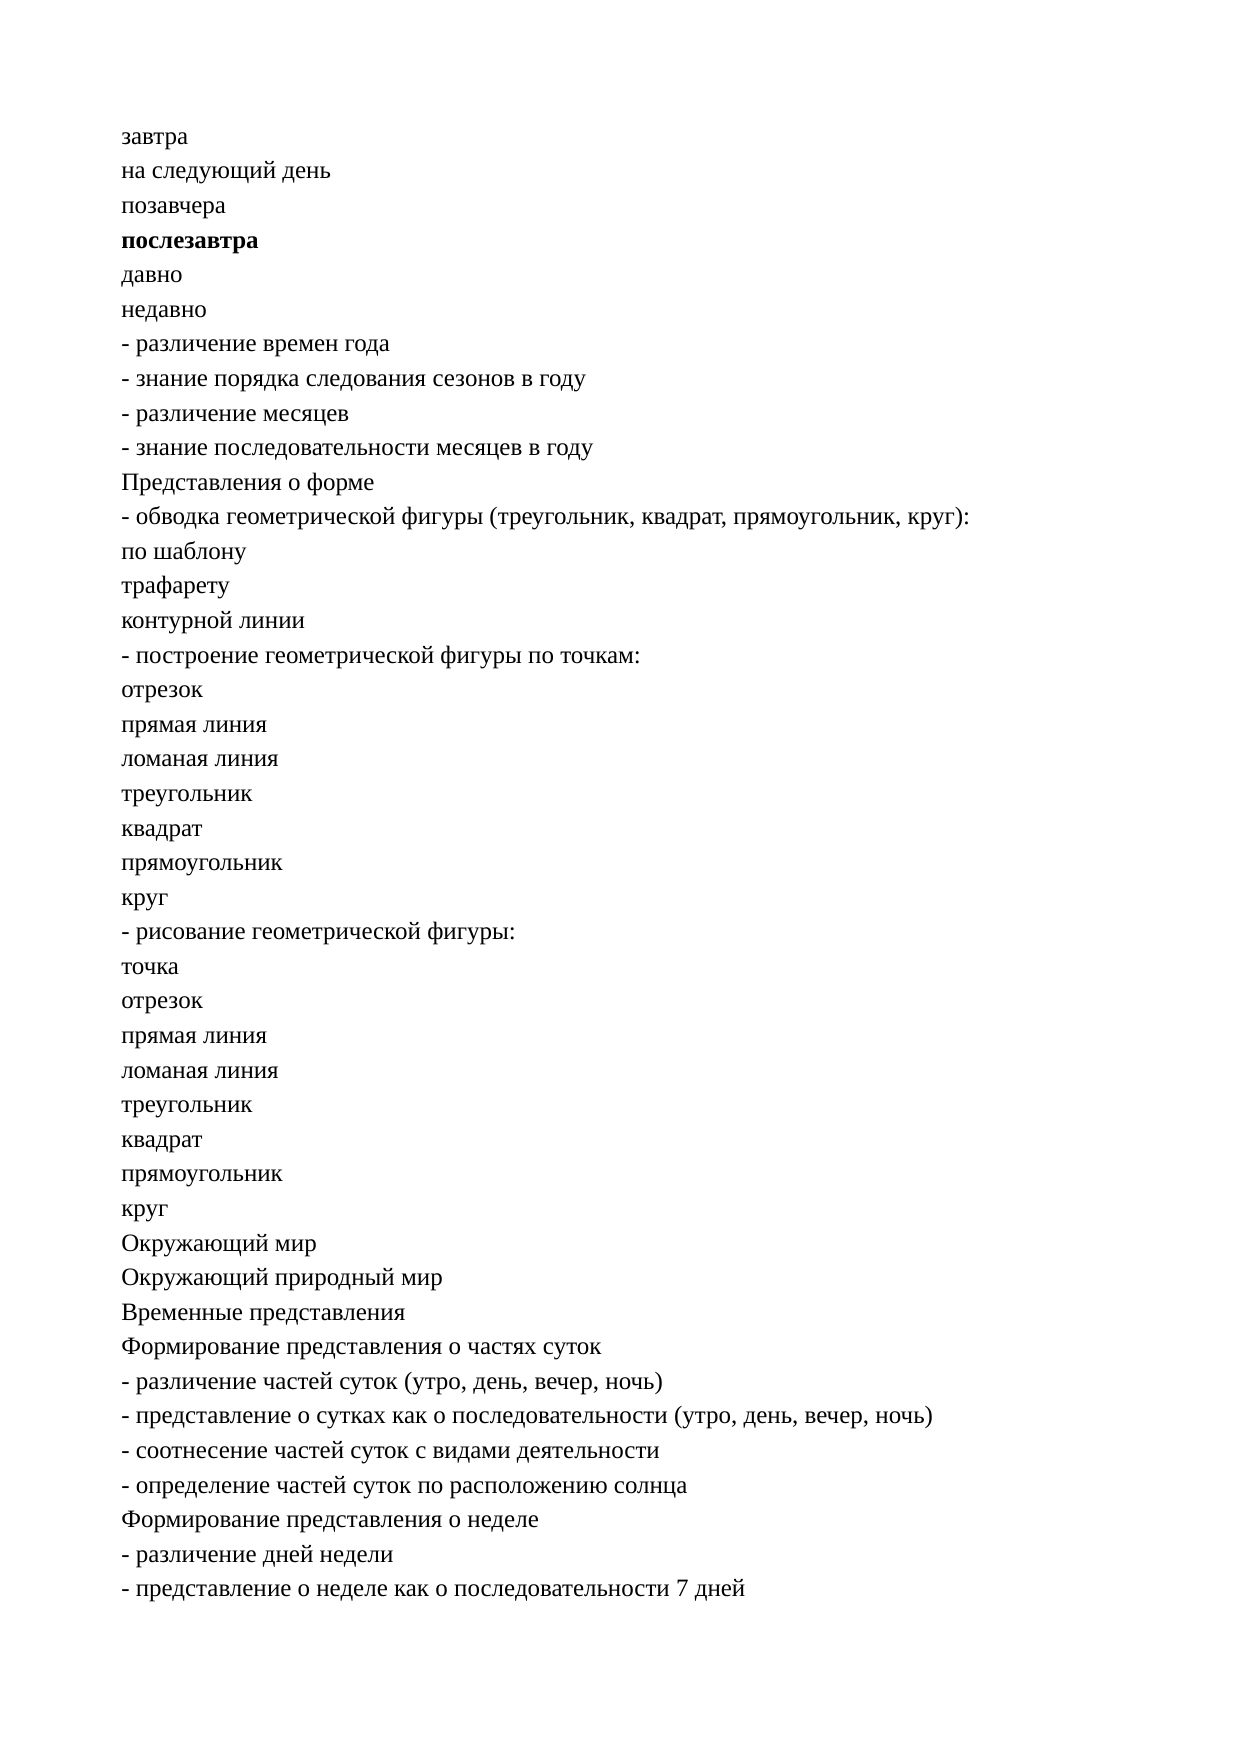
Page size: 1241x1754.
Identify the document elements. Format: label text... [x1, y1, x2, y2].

table_header [1017, 222, 1049, 256]
table_cell давно [118, 256, 989, 291]
table_cell - представление о неделе как о последовательности 7 дней [118, 1571, 989, 1605]
table_cell [990, 533, 1017, 568]
table_cell [1017, 810, 1049, 844]
table_cell [990, 1156, 1017, 1190]
table_cell [990, 637, 1017, 671]
table_cell прямая линия [118, 1017, 989, 1052]
table_cell [990, 395, 1017, 429]
table_cell [1017, 291, 1049, 326]
table_cell [990, 1536, 1017, 1571]
table_cell [990, 775, 1017, 810]
table_cell Представления о форме [118, 464, 989, 498]
table_cell треугольник [118, 1086, 989, 1121]
table_cell [1017, 1086, 1049, 1121]
table_cell [990, 568, 1017, 602]
table_cell [1017, 1432, 1049, 1467]
table_cell - различение месяцев [118, 395, 989, 429]
table_cell [990, 429, 1017, 464]
table_cell [1017, 533, 1049, 568]
table_cell [990, 326, 1017, 360]
table_cell [1017, 1363, 1049, 1398]
table_cell [976, 118, 1122, 153]
table_cell [990, 844, 1017, 879]
table_cell - различение частей суток (утро, день, вечер, ночь) [118, 1363, 989, 1398]
table_cell [1017, 1190, 1049, 1225]
table_cell [990, 256, 1017, 291]
table_cell [1017, 256, 1049, 291]
table_cell - различение времен года [118, 326, 989, 360]
table_cell [1017, 1329, 1049, 1363]
table_cell [1017, 1398, 1049, 1432]
table_cell [990, 499, 1017, 533]
table_cell Временные представления [118, 1294, 989, 1328]
table_cell [1017, 1467, 1049, 1501]
table_cell трафарету [118, 568, 989, 602]
table_cell Окружающий мир [118, 1225, 1049, 1259]
table_cell [1017, 602, 1049, 637]
table_cell [990, 879, 1017, 913]
table_cell [1017, 1121, 1049, 1156]
table_cell [976, 153, 1122, 187]
table_cell [1017, 568, 1049, 602]
table_header [990, 222, 1017, 256]
table_cell [990, 741, 1017, 775]
table_cell квадрат [118, 1121, 989, 1156]
table_cell [990, 1086, 1017, 1121]
table_cell круг [118, 1190, 989, 1225]
table_cell отрезок [118, 983, 989, 1017]
table_cell - знание последовательности месяцев в году [118, 429, 989, 464]
table_cell треугольник [118, 775, 989, 810]
table_cell [990, 948, 1017, 983]
table_cell [990, 291, 1017, 326]
table_cell Формирование представления о неделе [118, 1501, 989, 1536]
table_cell [840, 118, 976, 153]
table_cell [1017, 706, 1049, 741]
table_cell завтра [118, 118, 840, 153]
table_cell - построение геометрической фигуры по точкам: [118, 637, 989, 671]
table_cell [990, 1121, 1017, 1156]
table_cell - соотнесение частей суток с видами деятельности [118, 1432, 989, 1467]
table_cell - обводка геометрической фигуры (треугольник, квадрат, прямоугольник, круг): [118, 499, 989, 533]
table_cell [990, 1398, 1017, 1432]
table_cell позавчера [118, 187, 840, 222]
table_cell [1017, 1052, 1049, 1086]
table_cell [1017, 879, 1049, 913]
table_cell [990, 602, 1017, 637]
table_cell ломаная линия [118, 741, 989, 775]
table_cell [990, 1329, 1017, 1363]
table_cell - представление о сутках как о последовательности (утро, день, вечер, ночь) [118, 1398, 989, 1432]
table_header послезавтра [118, 222, 989, 256]
table_cell - рисование геометрической фигуры: [118, 914, 989, 948]
table_cell [1017, 775, 1049, 810]
table_cell - определение частей суток по расположению солнца [118, 1467, 989, 1501]
table_cell [840, 187, 976, 222]
table_cell [976, 187, 1122, 222]
table_cell [990, 810, 1017, 844]
table_cell [990, 1190, 1017, 1225]
table_cell контурной линии [118, 602, 989, 637]
table_cell [1017, 1259, 1049, 1294]
table_cell [990, 464, 1017, 498]
table_cell [1017, 395, 1049, 429]
table_cell [990, 1363, 1017, 1398]
table_cell [990, 1259, 1017, 1294]
table_cell [1017, 1571, 1049, 1605]
table_cell [1017, 637, 1049, 671]
table_cell ломаная линия [118, 1052, 989, 1086]
table_cell [840, 153, 976, 187]
table_cell [990, 1571, 1017, 1605]
table_cell [1017, 1294, 1049, 1328]
table_cell [1017, 914, 1049, 948]
table_cell [990, 706, 1017, 741]
table_cell точка [118, 948, 989, 983]
table_cell [990, 1467, 1017, 1501]
table_cell [1017, 429, 1049, 464]
table_cell [990, 360, 1017, 395]
table_cell [990, 983, 1017, 1017]
table_cell квадрат [118, 810, 989, 844]
table_cell [990, 1017, 1017, 1052]
table_cell недавно [118, 291, 989, 326]
table_cell - знание порядка следования сезонов в году [118, 360, 989, 395]
table_cell [1017, 844, 1049, 879]
table_cell [1017, 499, 1049, 533]
table_cell [1017, 741, 1049, 775]
table_cell [990, 671, 1017, 706]
table_cell круг [118, 879, 989, 913]
table_cell [990, 1294, 1017, 1328]
table_cell на следующий день [118, 153, 840, 187]
table_cell прямоугольник [118, 844, 989, 879]
table_cell [1017, 948, 1049, 983]
table_cell [1017, 360, 1049, 395]
table_cell Формирование представления о частях суток [118, 1329, 989, 1363]
table_cell по шаблону [118, 533, 989, 568]
table_cell Окружающий природный мир [118, 1259, 989, 1294]
table_cell [1017, 983, 1049, 1017]
table_cell [990, 1432, 1017, 1467]
table_cell [1017, 1156, 1049, 1190]
table_cell [990, 1052, 1017, 1086]
table_cell [1017, 1017, 1049, 1052]
table_cell [1017, 1501, 1049, 1536]
table_cell [1017, 326, 1049, 360]
table_cell [990, 1501, 1017, 1536]
table_cell - различение дней недели [118, 1536, 989, 1571]
table_cell [1017, 464, 1049, 498]
table_cell прямая линия [118, 706, 989, 741]
table_cell [990, 914, 1017, 948]
table_cell прямоугольник [118, 1156, 989, 1190]
table_cell [1017, 671, 1049, 706]
table_cell отрезок [118, 671, 989, 706]
table_cell [1017, 1536, 1049, 1571]
